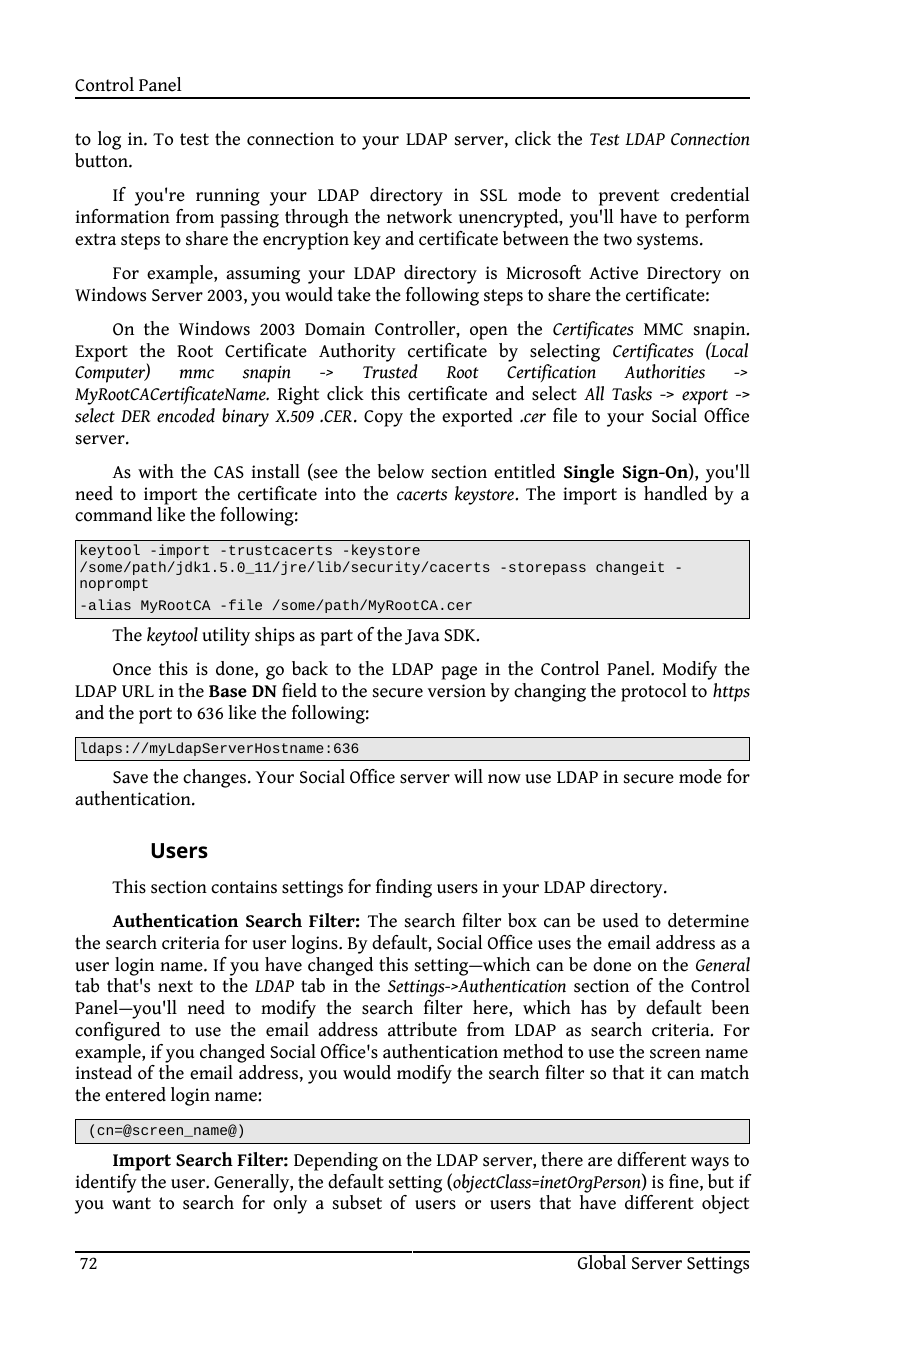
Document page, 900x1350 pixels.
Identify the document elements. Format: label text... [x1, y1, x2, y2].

text The keytool utility ships as part of the Java SDK. [75, 625, 750, 647]
text As with the CAS install (see the below section entitled Single Sign-On), you'll need to import the certificate into the cacerts keystore. The import is handled by a command like the following: [75, 462, 750, 527]
text Once this is done, go back to the LDAP page in the Control Panel. Modify the LDAP URL in the Base DN field to the secure version by changing the protocol to https and the port to 636 like the following: [75, 659, 750, 724]
text For example, assuming your LDAP directory is Microsoft Active Directory on Windows Server 2003, you would take the following steps to share the certificate: [75, 263, 750, 306]
text Save the changes. Your Social Office server will now use LDAP in secure mode for authentication. [75, 767, 750, 811]
subtitle Users [150, 836, 750, 865]
text (cn=@screen_name@) [76, 1120, 749, 1143]
text Authentication Search Filter: The search filter box can be used to determine the search criteria for user logins. By default, Social Office uses the email address as a user login name. If you have changed this setting—which can be done on the General tab that's next to the LDAP tab in the Settings->Authentication section of the Control Panel—you'll need to modify the search filter here, which has by default been configured to use the email address attribute from LDAP as search criteria. For example, if you changed Social Office's authentication method to use the screen name instead of the email address, you would modify the search filter so that it can match the entered login name: [75, 911, 750, 1107]
text This section contains settings for finding users in your LDAP directory. [75, 877, 750, 898]
text Import Search Filter: Depending on the LDAP server, there are different ways to identify the user. Generally, the default setting (objectClass=inetOrgPerson) is fine, but if you want to search for only a subset of users or users that have different object [75, 1150, 750, 1215]
text ldaps://myLdapServerHostname:636 [76, 738, 749, 760]
text If you're running your LDAP directory in SSL mode to prevent credential information from passing through the network unencrypted, you'll have to perform extra steps to share the encryption key and certificate between the two systems. [75, 185, 750, 250]
text -alias MyRootCA -file /some/path/MyRootCA.cer [76, 594, 749, 618]
text keytool -import -trustcacerts -keystore /some/path/jdk1.5.0_11/jre/lib/security/cacerts -storepass changeit -noprompt [76, 541, 749, 592]
text to log in. To test the connection to your LDAP server, click the Test LDAP Connection button. [75, 129, 750, 172]
text On the Windows 2003 Domain Controller, open the Certificates MMC snapin. Export the Root Certificate Authority certificate by selecting Certificates (Local Computer) mmc snapin -> Trusted Root Certification Authorities -> MyRootCACertificateName. Right click this certificate and select All Tasks -> export -> select DER encoded binary X.509 .CER. Copy the exported .cer file to your Social Office server. [75, 319, 750, 449]
